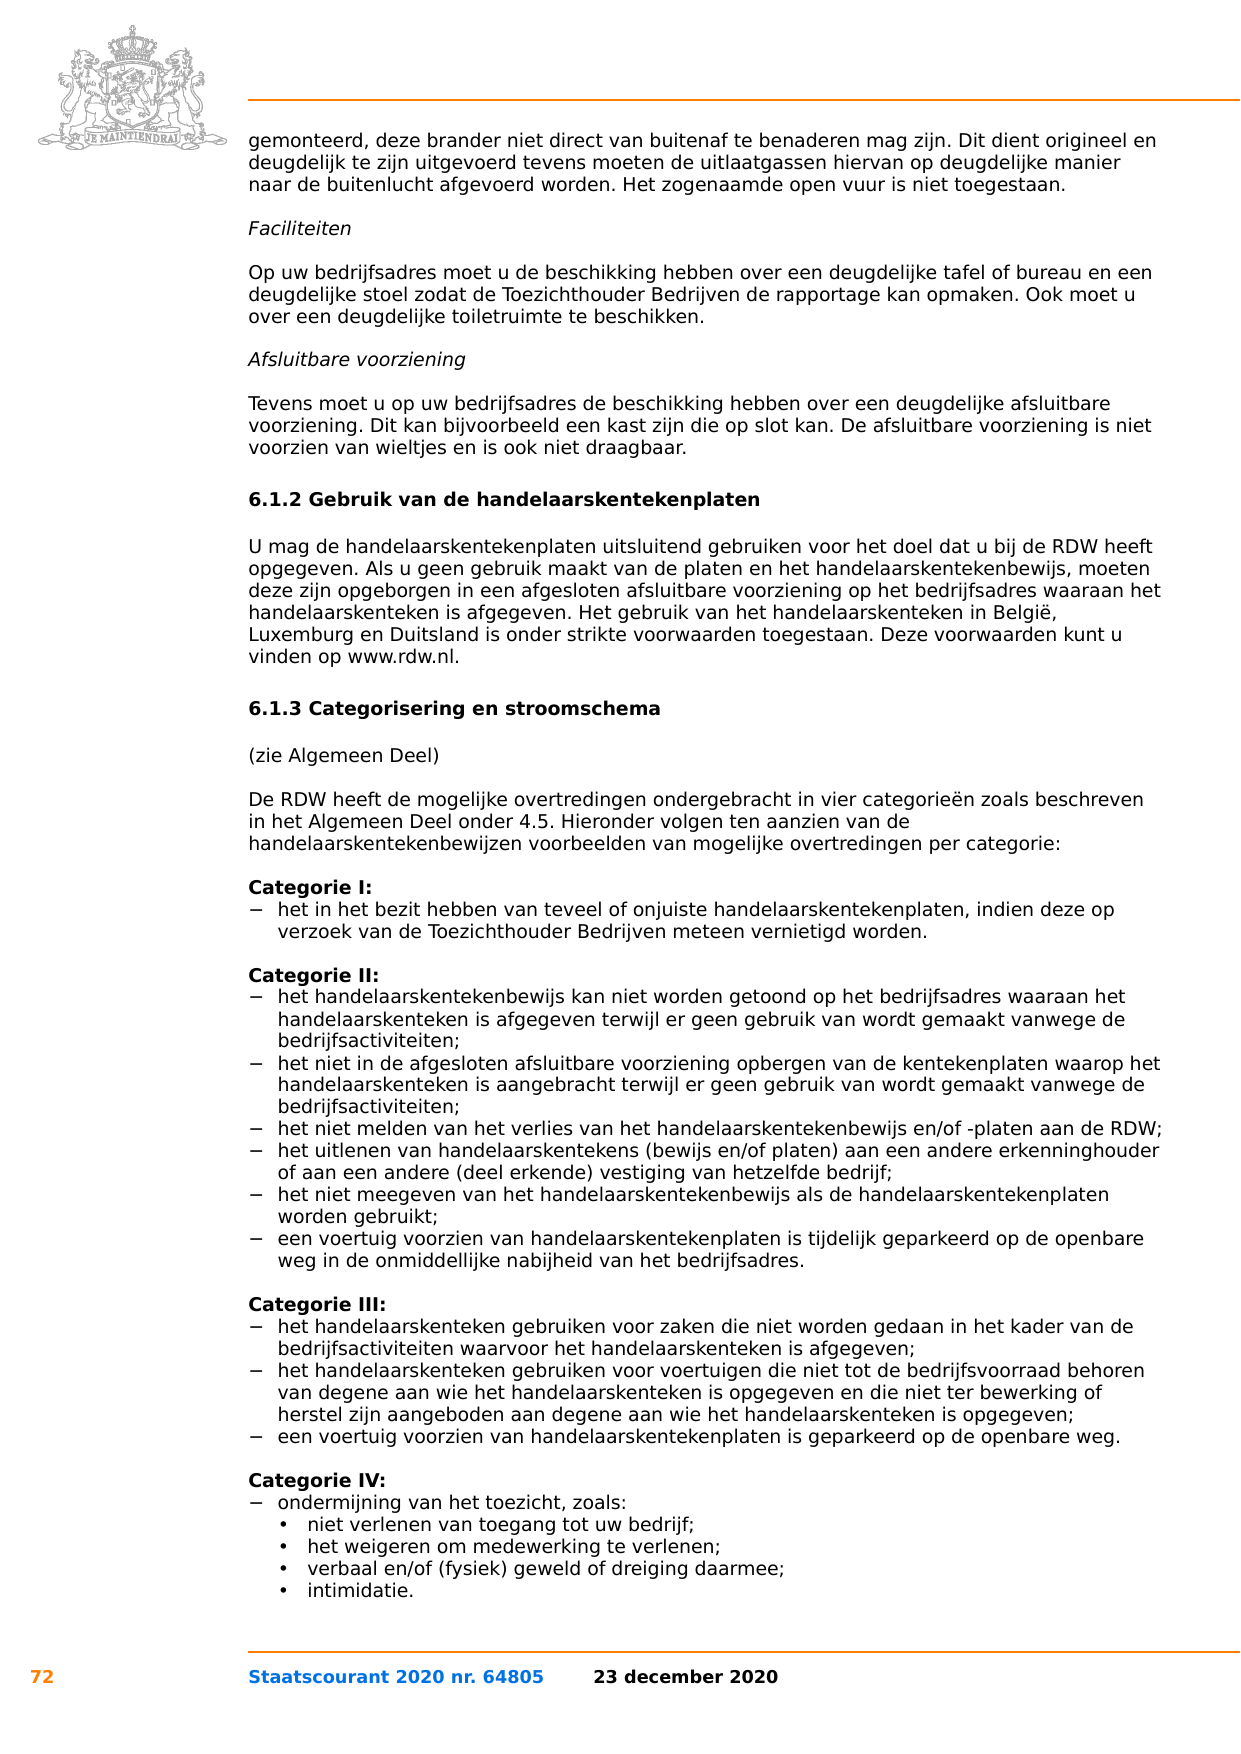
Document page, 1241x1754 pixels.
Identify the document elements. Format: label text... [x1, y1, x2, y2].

text − het uitlenen van handelaarskentekens (bewijs en/of platen) aan een andere erkenninghouder of aan een andere (deel erkende) vestiging van hetzelfde bedrijf; [248, 1140, 1163, 1184]
text Categorie IV: [248, 1470, 1163, 1492]
text − het niet in de afgesloten afsluitbare voorziening opbergen van de kentekenplaten waarop het handelaarskenteken is aangebracht terwijl er geen gebruik van wordt gemaakt vanwege de bedrijfsactiviteiten; [248, 1052, 1163, 1118]
picture [38, 25, 227, 150]
text • het weigeren om medewerking te verlenen; [278, 1536, 1163, 1558]
text De RDW heeft de mogelijke overtredingen ondergebracht in vier categorieën zoals beschreven in het Algemeen Deel onder 4.5. Hieronder volgen ten aanzien van de handelaarskentekenbewijzen voorbeelden van mogelijke overtredingen per categorie: [248, 789, 1163, 855]
text − het niet melden van het verlies van het handelaarskentekenbewijs en/of -platen aan de RDW; [248, 1118, 1163, 1140]
subtitle 6.1.3 Categorisering en stroomschema [248, 698, 1163, 720]
text − een voertuig voorzien van handelaarskentekenplaten is tijdelijk geparkeerd op de openbare weg in de onmiddellijke nabijheid van het bedrijfsadres. [248, 1228, 1163, 1272]
text − het niet meegeven van het handelaarskentekenbewijs als de handelaarskentekenplaten worden gebruikt; [248, 1184, 1163, 1228]
subtitle Faciliteiten [248, 218, 1163, 240]
text (zie Algemeen Deel) [248, 745, 1163, 767]
text − het handelaarskenteken gebruiken voor voertuigen die niet tot de bedrijfsvoorraad behoren van degene aan wie het handelaarskenteken is opgegeven en die niet ter bewerking of herstel zijn aangeboden aan degene aan wie het handelaarskenteken is opgegeven; [248, 1360, 1163, 1426]
text U mag de handelaarskentekenplaten uitsluitend gebruiken voor het doel dat u bij de RDW heeft opgegeven. Als u geen gebruik maakt van de platen en het handelaarskentekenbewijs, moeten deze zijn opgeborgen in een afgesloten afsluitbare voorziening op het bedrijfsadres waaraan het handelaarskenteken is afgegeven. Het gebruik van het handelaarskenteken in België, Luxemburg en Duitsland is onder strikte voorwaarden toegestaan. Deze voorwaarden kunt u vinden op www.rdw.nl. [248, 536, 1163, 668]
text − ondermijning van het toezicht, zoals: [248, 1492, 1163, 1514]
text • intimidatie. [278, 1580, 1163, 1602]
text Categorie III: [248, 1294, 1163, 1316]
text gemonteerd, deze brander niet direct van buitenaf te benaderen mag zijn. Dit dient origineel en deugdelijk te zijn uitgevoerd tevens moeten de uitlaatgassen hiervan op deugdelijke manier naar de buitenlucht afgevoerd worden. Het zogenaamde open vuur is niet toegestaan. [248, 130, 1163, 196]
subtitle Afsluitbare voorziening [248, 349, 1163, 371]
text Categorie I: [248, 877, 1163, 899]
text Categorie II: [248, 964, 1163, 986]
text − het handelaarskentekenbewijs kan niet worden getoond op het bedrijfsadres waaraan het handelaarskenteken is afgegeven terwijl er geen gebruik van wordt gemaakt vanwege de bedrijfsactiviteiten; [248, 986, 1163, 1052]
text Tevens moet u op uw bedrijfsadres de beschikking hebben over een deugdelijke afsluitbare voorziening. Dit kan bijvoorbeeld een kast zijn die op slot kan. De afsluitbare voorziening is niet voorzien van wieltjes en is ook niet draagbaar. [248, 393, 1163, 459]
text Op uw bedrijfsadres moet u de beschikking hebben over een deugdelijke tafel of bureau en een deugdelijke stoel zodat de Toezichthouder Bedrijven de rapportage kan opmaken. Ook moet u over een deugdelijke toiletruimte te beschikken. [248, 262, 1163, 327]
text • niet verlenen van toegang tot uw bedrijf; [278, 1514, 1163, 1536]
text • verbaal en/of (fysiek) geweld of dreiging daarmee; [278, 1558, 1163, 1580]
subtitle 6.1.2 Gebruik van de handelaarskentekenplaten [248, 489, 1163, 511]
text − het handelaarskenteken gebruiken voor zaken die niet worden gedaan in het kader van de bedrijfsactiviteiten waarvoor het handelaarskenteken is afgegeven; [248, 1316, 1163, 1360]
text − een voertuig voorzien van handelaarskentekenplaten is geparkeerd op de openbare weg. [248, 1426, 1163, 1448]
text − het in het bezit hebben van teveel of onjuiste handelaarskentekenplaten, indien deze op verzoek van de Toezichthouder Bedrijven meteen vernietigd worden. [248, 899, 1163, 943]
